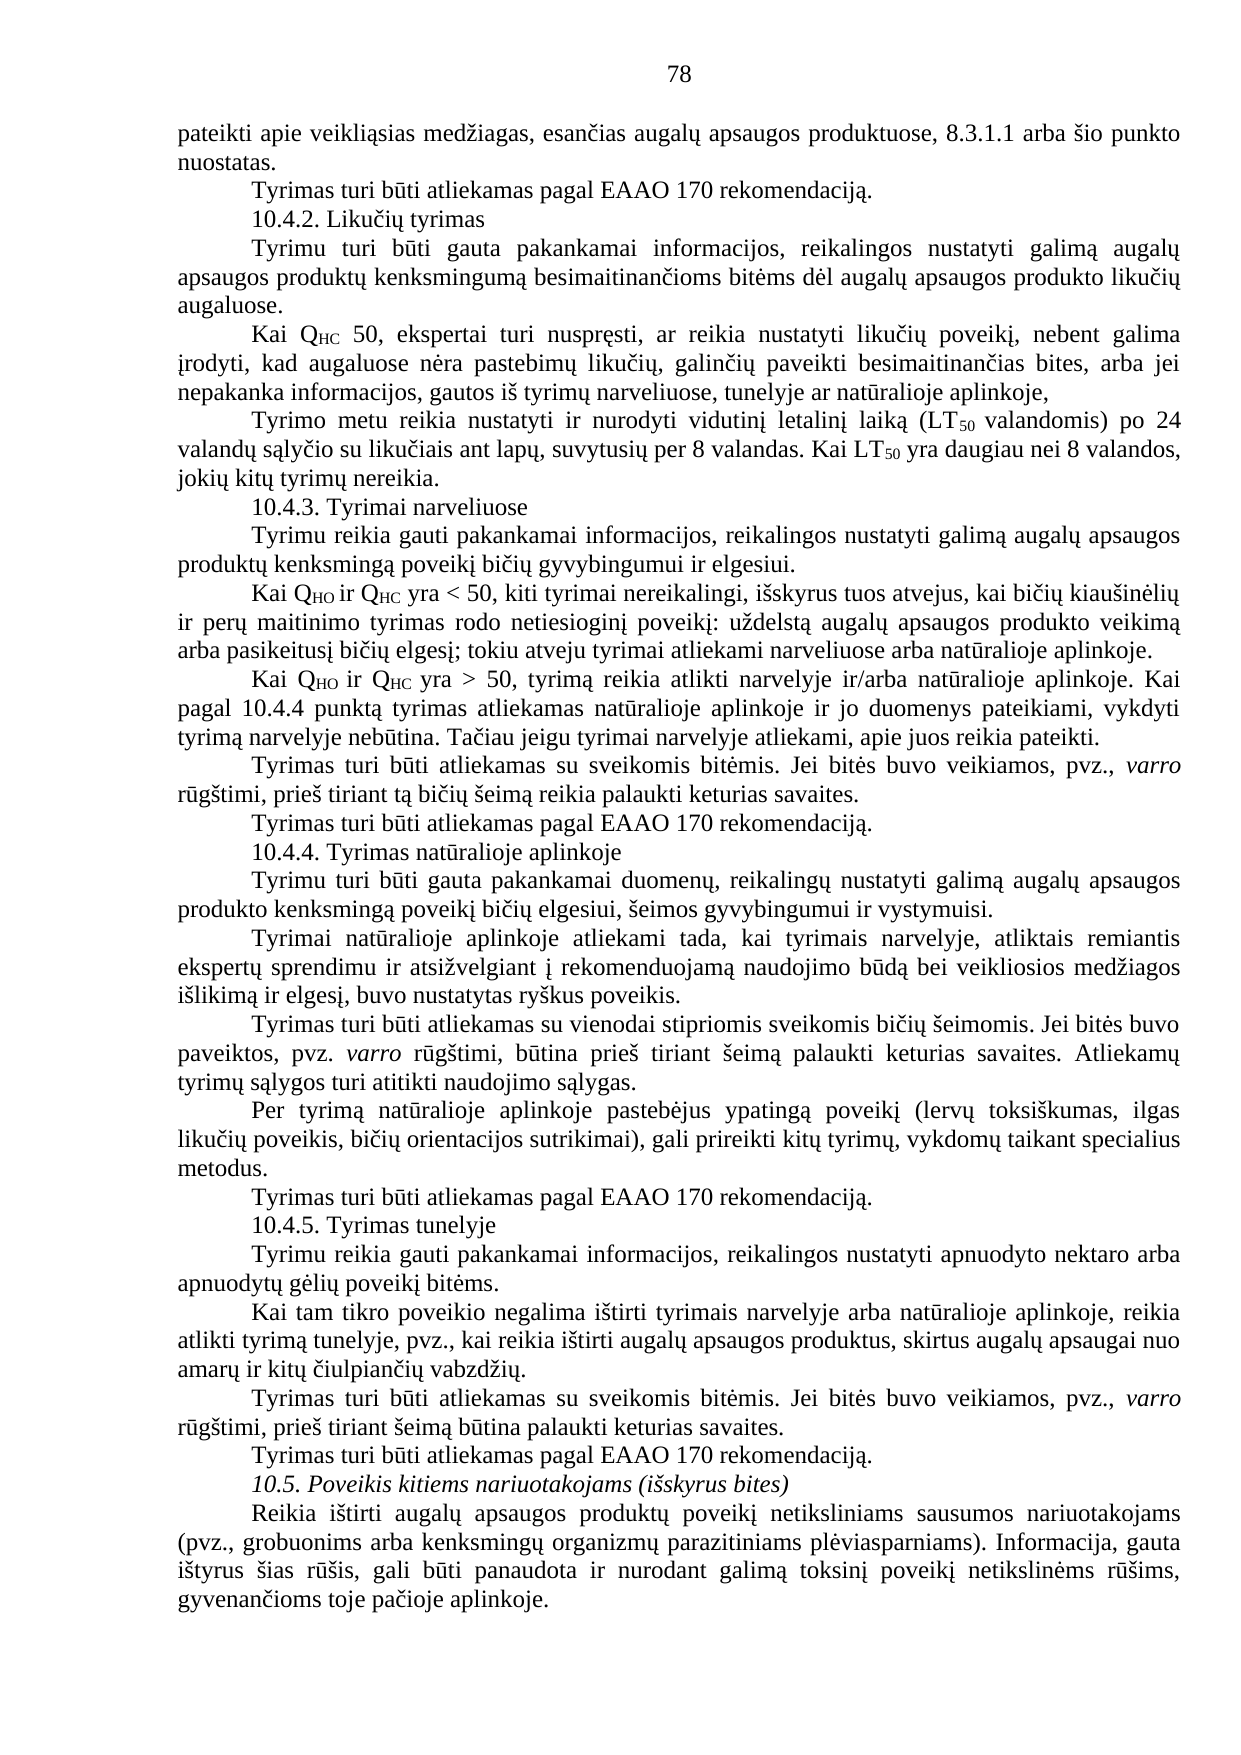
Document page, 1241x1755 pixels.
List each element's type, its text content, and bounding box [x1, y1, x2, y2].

text Tyrimas turi būti atliekamas pagal EAAO 170 rekomendaciją. [177, 1182, 1181, 1211]
text 10.4.4. Tyrimas natūralioje aplinkoje [177, 837, 1181, 866]
text Per tyrimą natūralioje aplinkoje pastebėjus ypatingą poveikį (lervų toksiškumas, ilgas likučių poveikis, bičių orientacijos sutrikimai), gali prireikti kitų tyrimų, vykdomų taikant specialius metodus. [177, 1096, 1181, 1182]
text Tyrimu turi būti gauta pakankamai informacijos, reikalingos nustatyti galimą augalų apsaugos produktų kenksmingumą besimaitinančioms bitėms dėl augalų apsaugos produkto likučių augaluose. [177, 233, 1181, 319]
text Tyrimu reikia gauti pakankamai informacijos, reikalingos nustatyti apnuodyto nektaro arba apnuodytų gėlių poveikį bitėms. [177, 1239, 1181, 1297]
text Tyrimas turi būti atliekamas su sveikomis bitėmis. Jei bitės buvo veikiamos, pvz., varro rūgštimi, prieš tiriant šeimą būtina palaukti keturias savaites. [177, 1383, 1181, 1441]
text Tyrimu turi būti gauta pakankamai duomenų, reikalingų nustatyti galimą augalų apsaugos produkto kenksmingą poveikį bičių elgesiui, šeimos gyvybingumui ir vystymuisi. [177, 866, 1181, 923]
text Kai QHO ir QHC yra > 50, tyrimą reikia atlikti narvelyje ir/arba natūralioje aplinkoje. Kai pagal 10.4.4 punktą tyrimas atliekamas natūralioje aplinkoje ir jo duomenys pateikiami, vykdyti tyrimą narvelyje nebūtina. Tačiau jeigu tyrimai narvelyje atliekami, apie juos reikia pateikti. [177, 664, 1181, 751]
text Kai QHC 50, ekspertai turi nuspręsti, ar reikia nustatyti likučių poveikį, nebent galima įrodyti, kad augaluose nėra pastebimų likučių, galinčių paveikti besimaitinančias bites, arba jei nepakanka informacijos, gautos iš tyrimų narveliuose, tunelyje ar natūralioje aplinkoje, [177, 319, 1181, 406]
text Tyrimai natūralioje aplinkoje atliekami tada, kai tyrimais narvelyje, atliktais remiantis ekspertų sprendimu ir atsižvelgiant į rekomenduojamą naudojimo būdą bei veikliosios medžiagos išlikimą ir elgesį, buvo nustatytas ryškus poveikis. [177, 923, 1181, 1009]
text pateikti apie veikliąsias medžiagas, esančias augalų apsaugos produktuose, 8.3.1.1 arba šio punkto nuostatas. [177, 118, 1181, 176]
text Tyrimas turi būti atliekamas pagal EAAO 170 rekomendaciją. [177, 1441, 1181, 1469]
text 10.5. Poveikis kitiems nariuotakojams (išskyrus bites) [177, 1469, 1181, 1498]
text Tyrimas turi būti atliekamas pagal EAAO 170 rekomendaciją. [177, 176, 1181, 204]
text Reikia ištirti augalų apsaugos produktų poveikį netiksliniams sausumos nariuotakojams (pvz., grobuonims arba kenksmingų organizmų parazitiniams plėviasparniams). Informacija, gauta ištyrus šias rūšis, gali būti panaudota ir nurodant galimą toksinį poveikį netikslinėms rūšims, gyvenančioms toje pačioje aplinkoje. [177, 1498, 1181, 1613]
text Kai tam tikro poveikio negalima ištirti tyrimais narvelyje arba natūralioje aplinkoje, reikia atlikti tyrimą tunelyje, pvz., kai reikia ištirti augalų apsaugos produktus, skirtus augalų apsaugai nuo amarų ir kitų čiulpiančių vabzdžių. [177, 1297, 1181, 1383]
text Kai QHO ir QHC yra < 50, kiti tyrimai nereikalingi, išskyrus tuos atvejus, kai bičių kiaušinėlių ir perų maitinimo tyrimas rodo netiesioginį poveikį: uždelstą augalų apsaugos produkto veikimą arba pasikeitusį bičių elgesį; tokiu atveju tyrimai atliekami narveliuose arba natūralioje aplinkoje. [177, 578, 1181, 664]
text Tyrimas turi būti atliekamas su sveikomis bitėmis. Jei bitės buvo veikiamos, pvz., varro rūgštimi, prieš tiriant tą bičių šeimą reikia palaukti keturias savaites. [177, 751, 1181, 808]
text Tyrimas turi būti atliekamas su vienodai stipriomis sveikomis bičių šeimomis. Jei bitės buvo paveiktos, pvz. varro rūgštimi, būtina prieš tiriant šeimą palaukti keturias savaites. Atliekamų tyrimų sąlygos turi atitikti naudojimo sąlygas. [177, 1009, 1181, 1096]
text Tyrimu reikia gauti pakankamai informacijos, reikalingos nustatyti galimą augalų apsaugos produktų kenksmingą poveikį bičių gyvybingumui ir elgesiui. [177, 521, 1181, 578]
text 10.4.3. Tyrimai narveliuose [177, 492, 1181, 521]
text 10.4.2. Likučių tyrimas [177, 204, 1181, 233]
text Tyrimas turi būti atliekamas pagal EAAO 170 rekomendaciją. [177, 808, 1181, 837]
text 10.4.5. Tyrimas tunelyje [177, 1211, 1181, 1239]
text Tyrimo metu reikia nustatyti ir nurodyti vidutinį letalinį laiką (LT50 valandomis) po 24 valandų sąlyčio su likučiais ant lapų, suvytusių per 8 valandas. Kai LT50 yra daugiau nei 8 valandos, jokių kitų tyrimų nereikia. [177, 406, 1181, 492]
